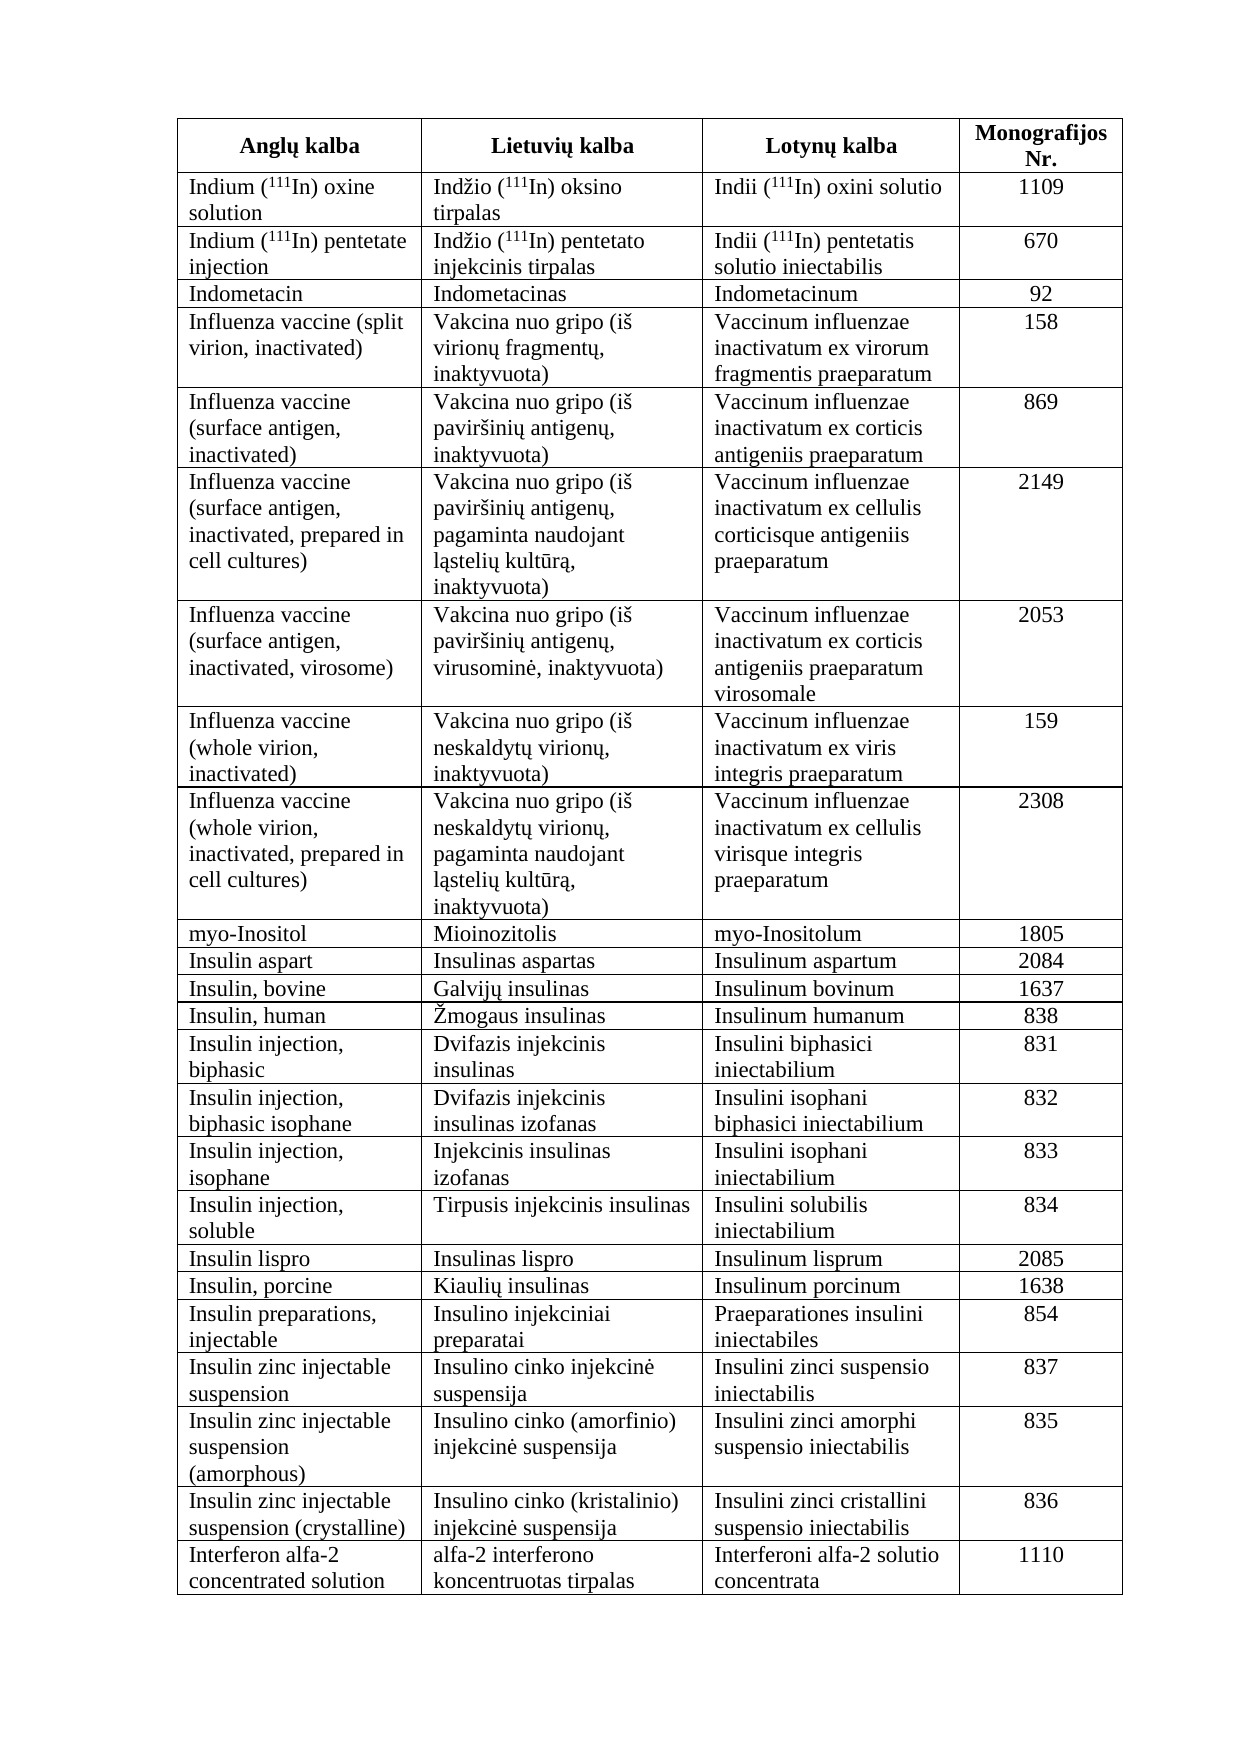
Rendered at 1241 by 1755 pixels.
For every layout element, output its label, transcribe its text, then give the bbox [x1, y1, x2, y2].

table_cell Insulinum humanum [703, 1003, 959, 1029]
table_cell 1637 [960, 975, 1122, 1001]
table_header Monografijos Nr. [960, 119, 1122, 172]
table_cell 869 [960, 388, 1122, 467]
table_cell Insulini solubilis iniectabilium [703, 1191, 959, 1244]
table_cell Tirpusis injekcinis insulinas [422, 1191, 702, 1244]
table_cell Vakcina nuo gripo (iš virionų fragmentų, inaktyvuota) [422, 308, 702, 387]
table_cell Indium (111In) oxine solution [178, 173, 421, 226]
table_cell 1638 [960, 1272, 1122, 1298]
table_cell Insulin, bovine [178, 975, 421, 1001]
table_cell Insulin, human [178, 1003, 421, 1029]
table_cell Vaccinum influenzae inactivatum ex corticis antigeniis praeparatum virosomale [703, 601, 959, 706]
table_cell Insulino cinko injekcinė suspensija [422, 1353, 702, 1406]
table_cell Influenza vaccine (surface antigen, inactivated, virosome) [178, 601, 421, 706]
table_cell Indii (111In) oxini solutio [703, 173, 959, 226]
table_cell Interferon alfa-2 concentrated solution [178, 1541, 421, 1594]
table_cell Mioinozitolis [422, 920, 702, 947]
table_cell 833 [960, 1137, 1122, 1190]
table_cell 2085 [960, 1245, 1122, 1271]
table_cell 831 [960, 1030, 1122, 1082]
table_cell Influenza vaccine (split virion, inactivated) [178, 308, 421, 387]
table_cell Influenza vaccine (surface antigen, inactivated) [178, 388, 421, 467]
table_cell Insulini zinci amorphi suspensio iniectabilis [703, 1407, 959, 1486]
table_cell Insulin injection, isophane [178, 1137, 421, 1190]
table_cell Insulin preparations, injectable [178, 1300, 421, 1352]
table_cell Insulinum bovinum [703, 975, 959, 1001]
table_cell Insulin zinc injectable suspension (amorphous) [178, 1407, 421, 1486]
table_cell 1109 [960, 173, 1122, 226]
table_cell Indometacin [178, 280, 421, 307]
table_cell Vakcina nuo gripo (iš neskaldytų virionų, pagaminta naudojant ląstelių kultūrą, inaktyvuota) [422, 788, 702, 919]
table_cell Praeparationes insulini iniectabiles [703, 1300, 959, 1352]
table_cell Insulinas aspartas [422, 948, 702, 974]
table_cell Vaccinum influenzae inactivatum ex corticis antigeniis praeparatum [703, 388, 959, 467]
table_cell Vakcina nuo gripo (iš paviršinių antigenų, inaktyvuota) [422, 388, 702, 467]
table_cell Influenza vaccine (whole virion, inactivated, prepared in cell cultures) [178, 788, 421, 919]
table_cell Vaccinum influenzae inactivatum ex cellulis corticisque antigeniis praeparatum [703, 468, 959, 600]
table_header Anglų kalba [178, 119, 421, 172]
table_cell Interferoni alfa-2 solutio concentrata [703, 1541, 959, 1594]
table_cell Insulini isophani biphasici iniectabilium [703, 1084, 959, 1136]
table_cell alfa-2 interferono koncentruotas tirpalas [422, 1541, 702, 1594]
table_cell Insulino cinko (amorfinio) injekcinė suspensija [422, 1407, 702, 1486]
table_cell Insulin zinc injectable suspension [178, 1353, 421, 1406]
table_header Lietuvių kalba [422, 119, 702, 172]
table_cell Insulin aspart [178, 948, 421, 974]
table_cell myo-Inositol [178, 920, 421, 947]
table_cell 92 [960, 280, 1122, 307]
table_cell Indii (111In) pentetatis solutio iniectabilis [703, 227, 959, 279]
table_cell Influenza vaccine (whole virion, inactivated) [178, 707, 421, 786]
table_cell 1805 [960, 920, 1122, 947]
table_cell Vakcina nuo gripo (iš paviršinių antigenų, virusominė, inaktyvuota) [422, 601, 702, 706]
table_cell Indometacinas [422, 280, 702, 307]
table_cell Insulinum aspartum [703, 948, 959, 974]
table_cell Insulinas lispro [422, 1245, 702, 1271]
table_cell Indometacinum [703, 280, 959, 307]
table_cell 832 [960, 1084, 1122, 1136]
table_cell 2149 [960, 468, 1122, 600]
table_cell Vaccinum influenzae inactivatum ex cellulis virisque integris praeparatum [703, 788, 959, 919]
table_cell Insulin lispro [178, 1245, 421, 1271]
table_cell Indžio (111In) pentetato injekcinis tirpalas [422, 227, 702, 279]
table_cell 836 [960, 1487, 1122, 1540]
table_cell 1110 [960, 1541, 1122, 1594]
table_cell Indžio (111In) oksino tirpalas [422, 173, 702, 226]
table_cell Žmogaus insulinas [422, 1003, 702, 1029]
table_cell Galvijų insulinas [422, 975, 702, 1001]
table_cell Dvifazis injekcinis insulinas [422, 1030, 702, 1082]
table_cell Insulini biphasici iniectabilium [703, 1030, 959, 1082]
table_cell Insulini zinci suspensio iniectabilis [703, 1353, 959, 1406]
table_cell Dvifazis injekcinis insulinas izofanas [422, 1084, 702, 1136]
table_cell 2084 [960, 948, 1122, 974]
table_cell Injekcinis insulinas izofanas [422, 1137, 702, 1190]
table_cell Vakcina nuo gripo (iš neskaldytų virionų, inaktyvuota) [422, 707, 702, 786]
table_cell Insulin zinc injectable suspension (crystalline) [178, 1487, 421, 1540]
table_cell 670 [960, 227, 1122, 279]
table_cell 835 [960, 1407, 1122, 1486]
table_cell myo-Inositolum [703, 920, 959, 947]
table_cell Insulino injekciniai preparatai [422, 1300, 702, 1352]
table_cell Vakcina nuo gripo (iš paviršinių antigenų, pagaminta naudojant ląstelių kultūrą, inaktyvuota) [422, 468, 702, 600]
table_cell Insulini zinci cristallini suspensio iniectabilis [703, 1487, 959, 1540]
table_cell Vaccinum influenzae inactivatum ex virorum fragmentis praeparatum [703, 308, 959, 387]
table_cell 834 [960, 1191, 1122, 1244]
table_cell Insulinum porcinum [703, 1272, 959, 1298]
table_cell Insulin injection, biphasic isophane [178, 1084, 421, 1136]
table_cell 837 [960, 1353, 1122, 1406]
table_cell Insulin injection, biphasic [178, 1030, 421, 1082]
table_cell Influenza vaccine (surface antigen, inactivated, prepared in cell cultures) [178, 468, 421, 600]
table_cell Insulinum lisprum [703, 1245, 959, 1271]
table_cell Insulin, porcine [178, 1272, 421, 1298]
table_header Lotynų kalba [703, 119, 959, 172]
table_cell Indium (111In) pentetate injection [178, 227, 421, 279]
table_cell Insulino cinko (kristalinio) injekcinė suspensija [422, 1487, 702, 1540]
table_cell Insulin injection, soluble [178, 1191, 421, 1244]
table_cell 2053 [960, 601, 1122, 706]
table_cell Vaccinum influenzae inactivatum ex viris integris praeparatum [703, 707, 959, 786]
table_cell 854 [960, 1300, 1122, 1352]
table_cell Insulini isophani iniectabilium [703, 1137, 959, 1190]
table_cell 838 [960, 1003, 1122, 1029]
table_cell Kiaulių insulinas [422, 1272, 702, 1298]
table_cell 159 [960, 707, 1122, 786]
table_cell 158 [960, 308, 1122, 387]
table_cell 2308 [960, 788, 1122, 919]
